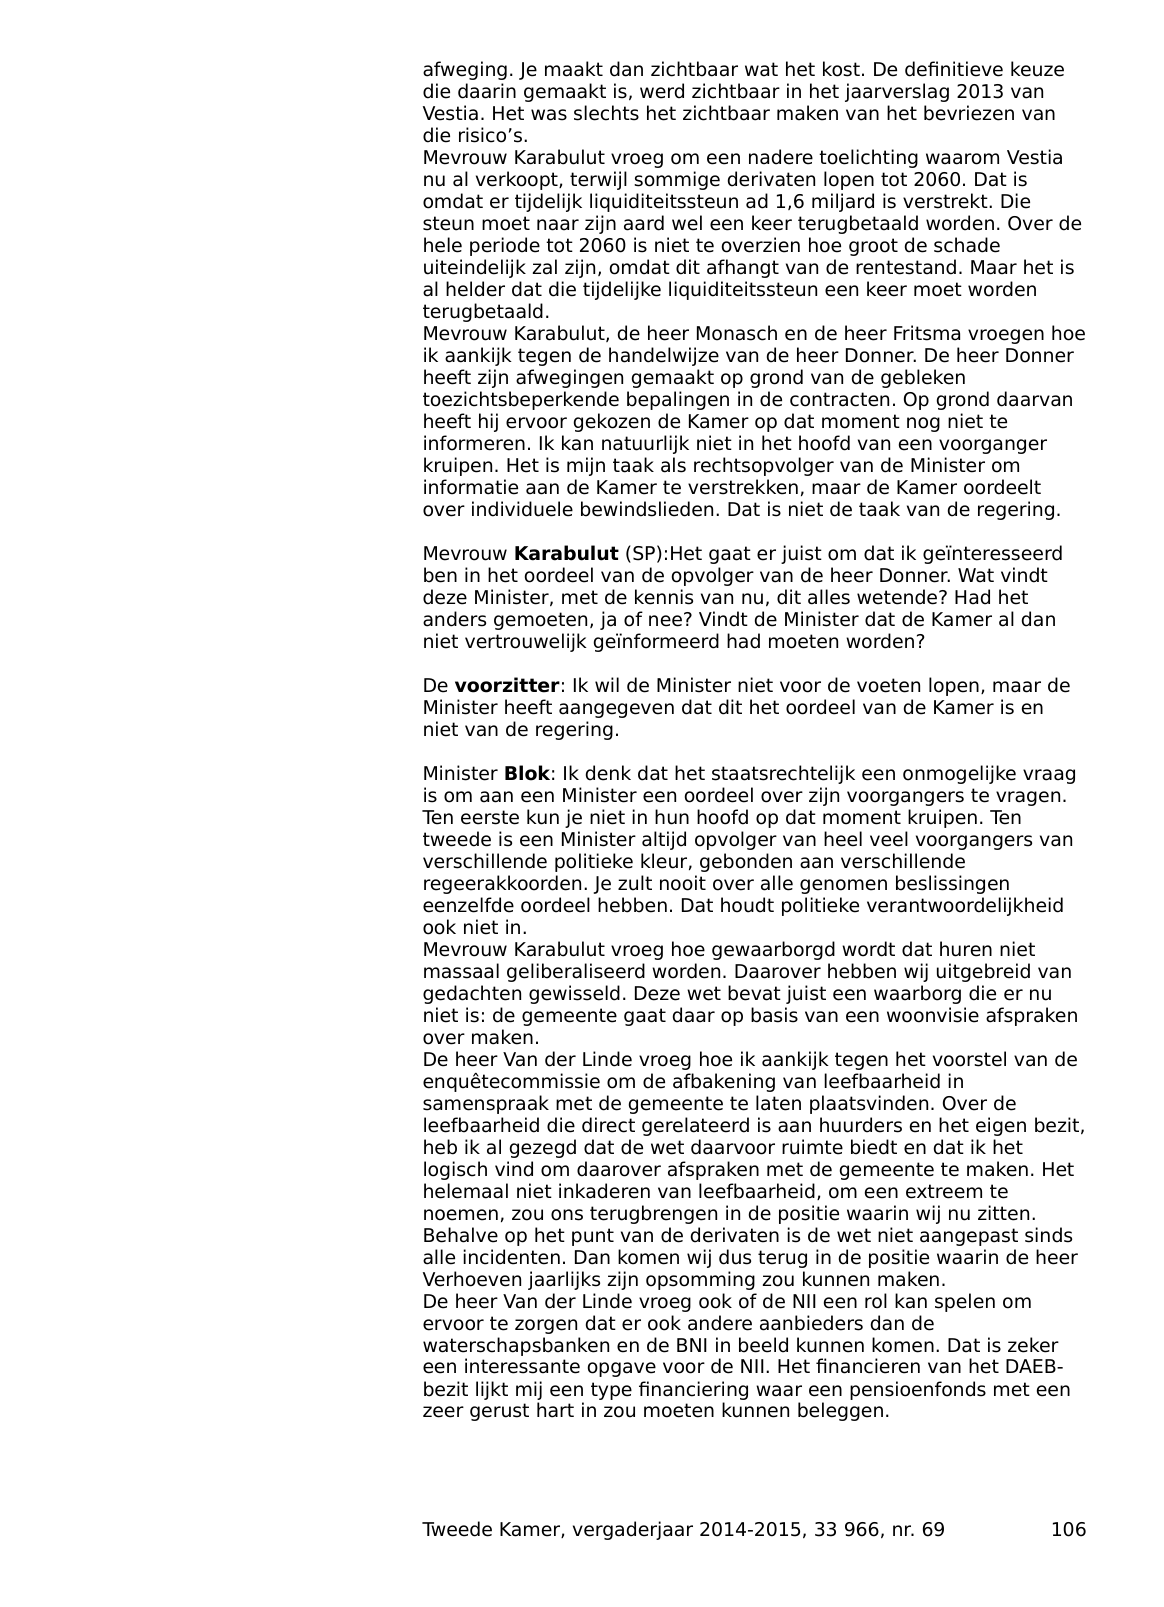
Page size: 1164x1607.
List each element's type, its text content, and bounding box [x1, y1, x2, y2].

text De heer Van der Linde vroeg ook of de NII een rol kan spelen om ervoor te zorgen dat er ook andere aanbieders dan de waterschapsbanken en de BNI in beeld kunnen komen. Dat is zeker een interessante opgave voor de NII. Het financieren van het DAEB-bezit lijkt mij een type financiering waar een pensioenfonds met een zeer gerust hart in zou moeten kunnen beleggen. [422, 1291, 1087, 1422]
text Mevrouw Karabulut, de heer Monasch en de heer Fritsma vroegen hoe ik aankijk tegen de handelwijze van de heer Donner. De heer Donner heeft zijn afwegingen gemaakt op grond van de gebleken toezichtsbeperkende bepalingen in de contracten. Op grond daarvan heeft hij ervoor gekozen de Kamer op dat moment nog niet te informeren. Ik kan natuurlijk niet in het hoofd van een voorganger kruipen. Het is mijn taak als rechtsopvolger van de Minister om informatie aan de Kamer te verstrekken, maar de Kamer oordeelt over individuele bewindslieden. Dat is niet de taak van de regering. [422, 323, 1087, 521]
text De heer Van der Linde vroeg hoe ik aankijk tegen het voorstel van de enquêtecommissie om de afbakening van leefbaarheid in samenspraak met de gemeente te laten plaatsvinden. Over de leefbaarheid die direct gerelateerd is aan huurders en het eigen bezit, heb ik al gezegd dat de wet daarvoor ruimte biedt en dat ik het logisch vind om daarover afspraken met de gemeente te maken. Het helemaal niet inkaderen van leefbaarheid, om een extreem te noemen, zou ons terugbrengen in de positie waarin wij nu zitten. Behalve op het punt van de derivaten is de wet niet aangepast sinds alle incidenten. Dan komen wij dus terug in de positie waarin de heer Verhoeven jaarlijks zijn opsomming zou kunnen maken. [422, 1049, 1087, 1291]
text Minister Blok: Ik denk dat het staatsrechtelijk een onmogelijke vraag is om aan een Minister een oordeel over zijn voorgangers te vragen. Ten eerste kun je niet in hun hoofd op dat moment kruipen. Ten tweede is een Minister altijd opvolger van heel veel voorgangers van verschillende politieke kleur, gebonden aan verschillende regeerakkoorden. Je zult nooit over alle genomen beslissingen eenzelfde oordeel hebben. Dat houdt politieke verantwoordelijkheid ook niet in. [422, 763, 1087, 939]
text Mevrouw Karabulut (SP):Het gaat er juist om dat ik geïnteresseerd ben in het oordeel van de opvolger van de heer Donner. Wat vindt deze Minister, met de kennis van nu, dit alles wetende? Had het anders gemoeten, ja of nee? Vindt de Minister dat de Kamer al dan niet vertrouwelijk geïnformeerd had moeten worden? [422, 543, 1087, 653]
text afweging. Je maakt dan zichtbaar wat het kost. De definitieve keuze die daarin gemaakt is, werd zichtbaar in het jaarverslag 2013 van Vestia. Het was slechts het zichtbaar maken van het bevriezen van die risico’s. [422, 59, 1087, 147]
text De voorzitter: Ik wil de Minister niet voor de voeten lopen, maar de Minister heeft aangegeven dat dit het oordeel van de Kamer is en niet van de regering. [422, 675, 1087, 741]
text Mevrouw Karabulut vroeg om een nadere toelichting waarom Vestia nu al verkoopt, terwijl sommige derivaten lopen tot 2060. Dat is omdat er tijdelijk liquiditeitssteun ad 1,6 miljard is verstrekt. Die steun moet naar zijn aard wel een keer terugbetaald worden. Over de hele periode tot 2060 is niet te overzien hoe groot de schade uiteindelijk zal zijn, omdat dit afhangt van de rentestand. Maar het is al helder dat die tijdelijke liquiditeitssteun een keer moet worden terugbetaald. [422, 147, 1087, 323]
text Mevrouw Karabulut vroeg hoe gewaarborgd wordt dat huren niet massaal geliberaliseerd worden. Daarover hebben wij uitgebreid van gedachten gewisseld. Deze wet bevat juist een waarborg die er nu niet is: de gemeente gaat daar op basis van een woonvisie afspraken over maken. [422, 939, 1087, 1049]
